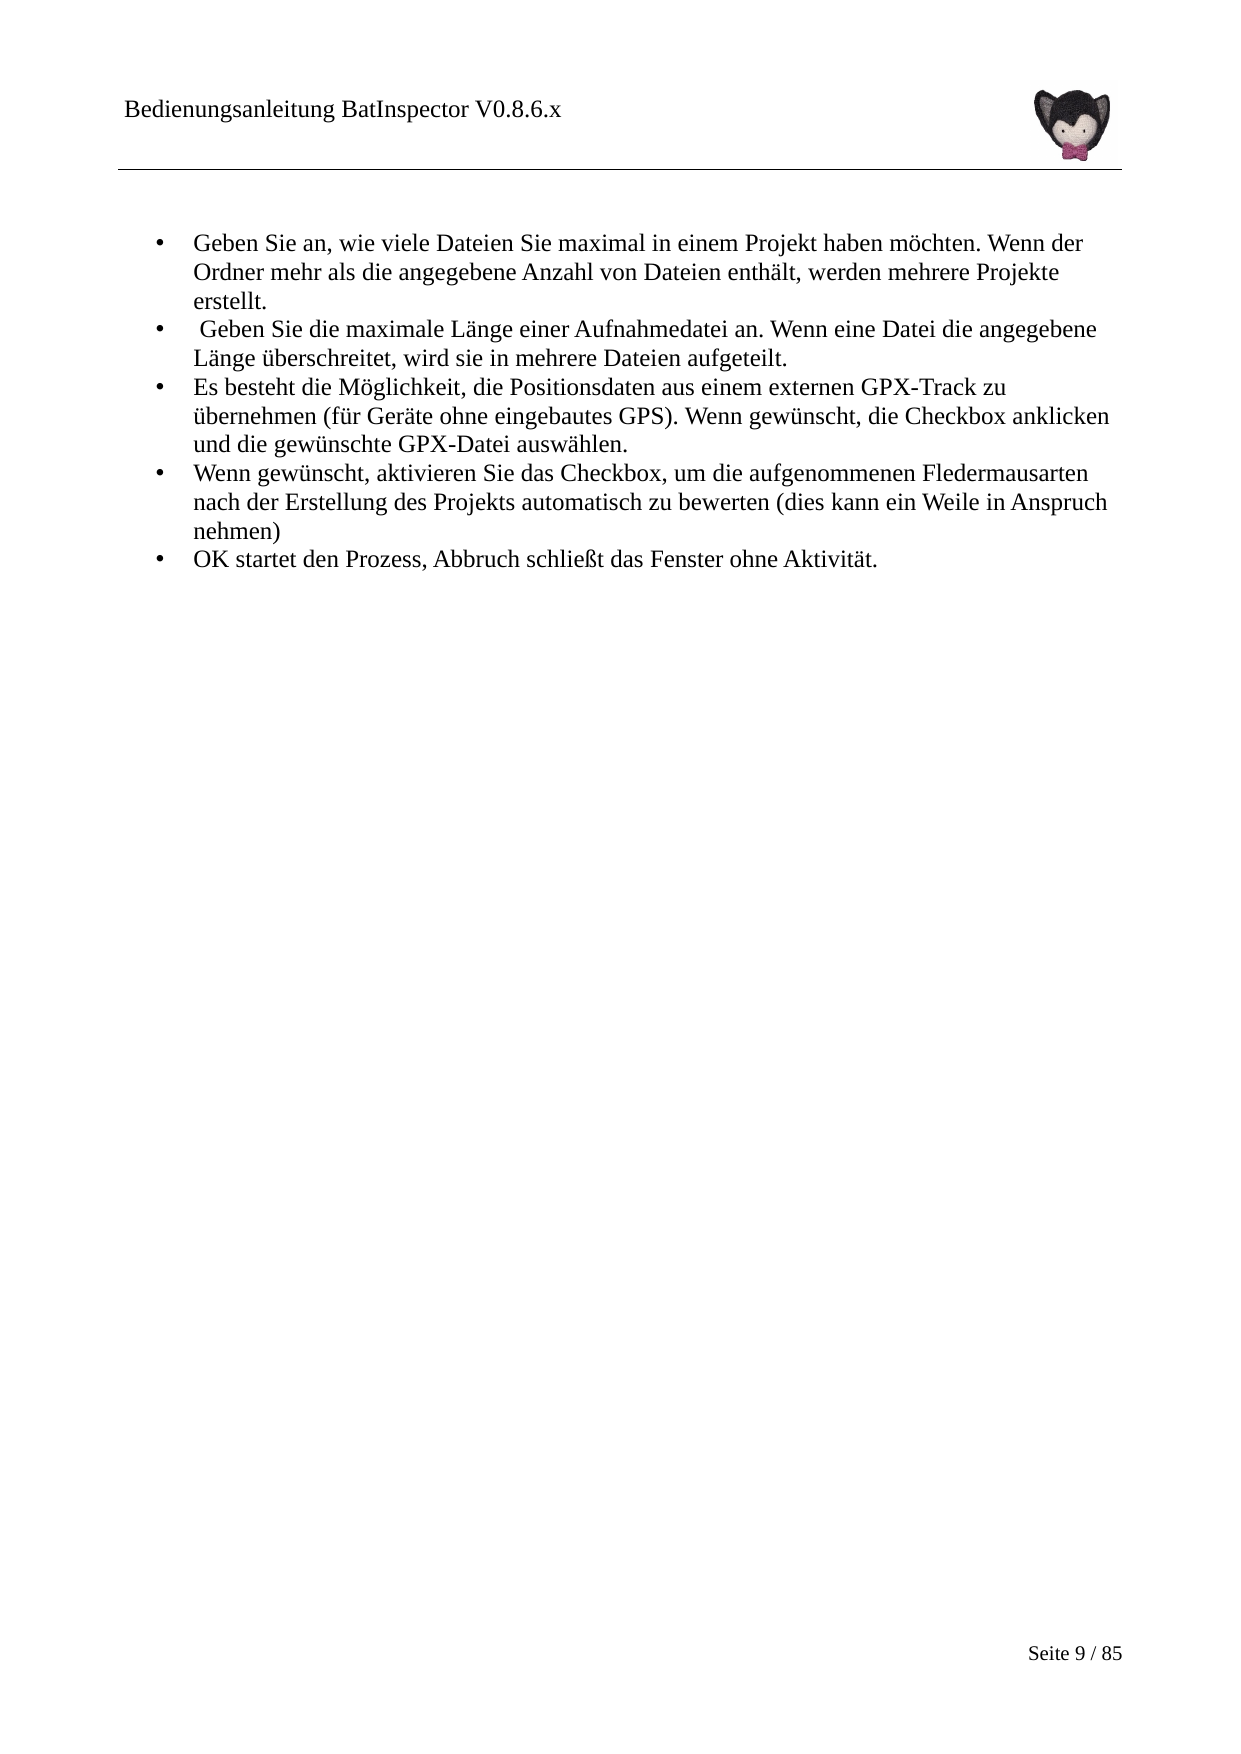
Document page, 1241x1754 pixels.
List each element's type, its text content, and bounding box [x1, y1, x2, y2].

picture [1030, 80, 1119, 169]
list OK startet den Prozess, Abbruch schließt das Fenster ohne Aktivität. [156, 544, 1122, 573]
list Geben Sie an, wie viele Dateien Sie maximal in einem Projekt haben möchten. Wenn der Ordner mehr als die angegebene Anzahl von Dateien enthält, werden mehrere Projekte erstellt. [156, 228, 1122, 314]
list Es besteht die Möglichkeit, die Positionsdaten aus einem externen GPX-Track zu übernehmen (für Geräte ohne eingebautes GPS). Wenn gewünscht, die Checkbox anklicken und die gewünschte GPX-Datei auswählen. [156, 372, 1122, 458]
list Wenn gewünscht, aktivieren Sie das Checkbox, um die aufgenommenen Fledermausarten nach der Erstellung des Projekts automatisch zu bewerten (dies kann ein Weile in Anspruch nehmen) [156, 458, 1122, 544]
list Geben Sie die maximale Länge einer Aufnahmedatei an. Wenn eine Datei die angegebene Länge überschreitet, wird sie in mehrere Dateien aufgeteilt. [156, 314, 1122, 372]
